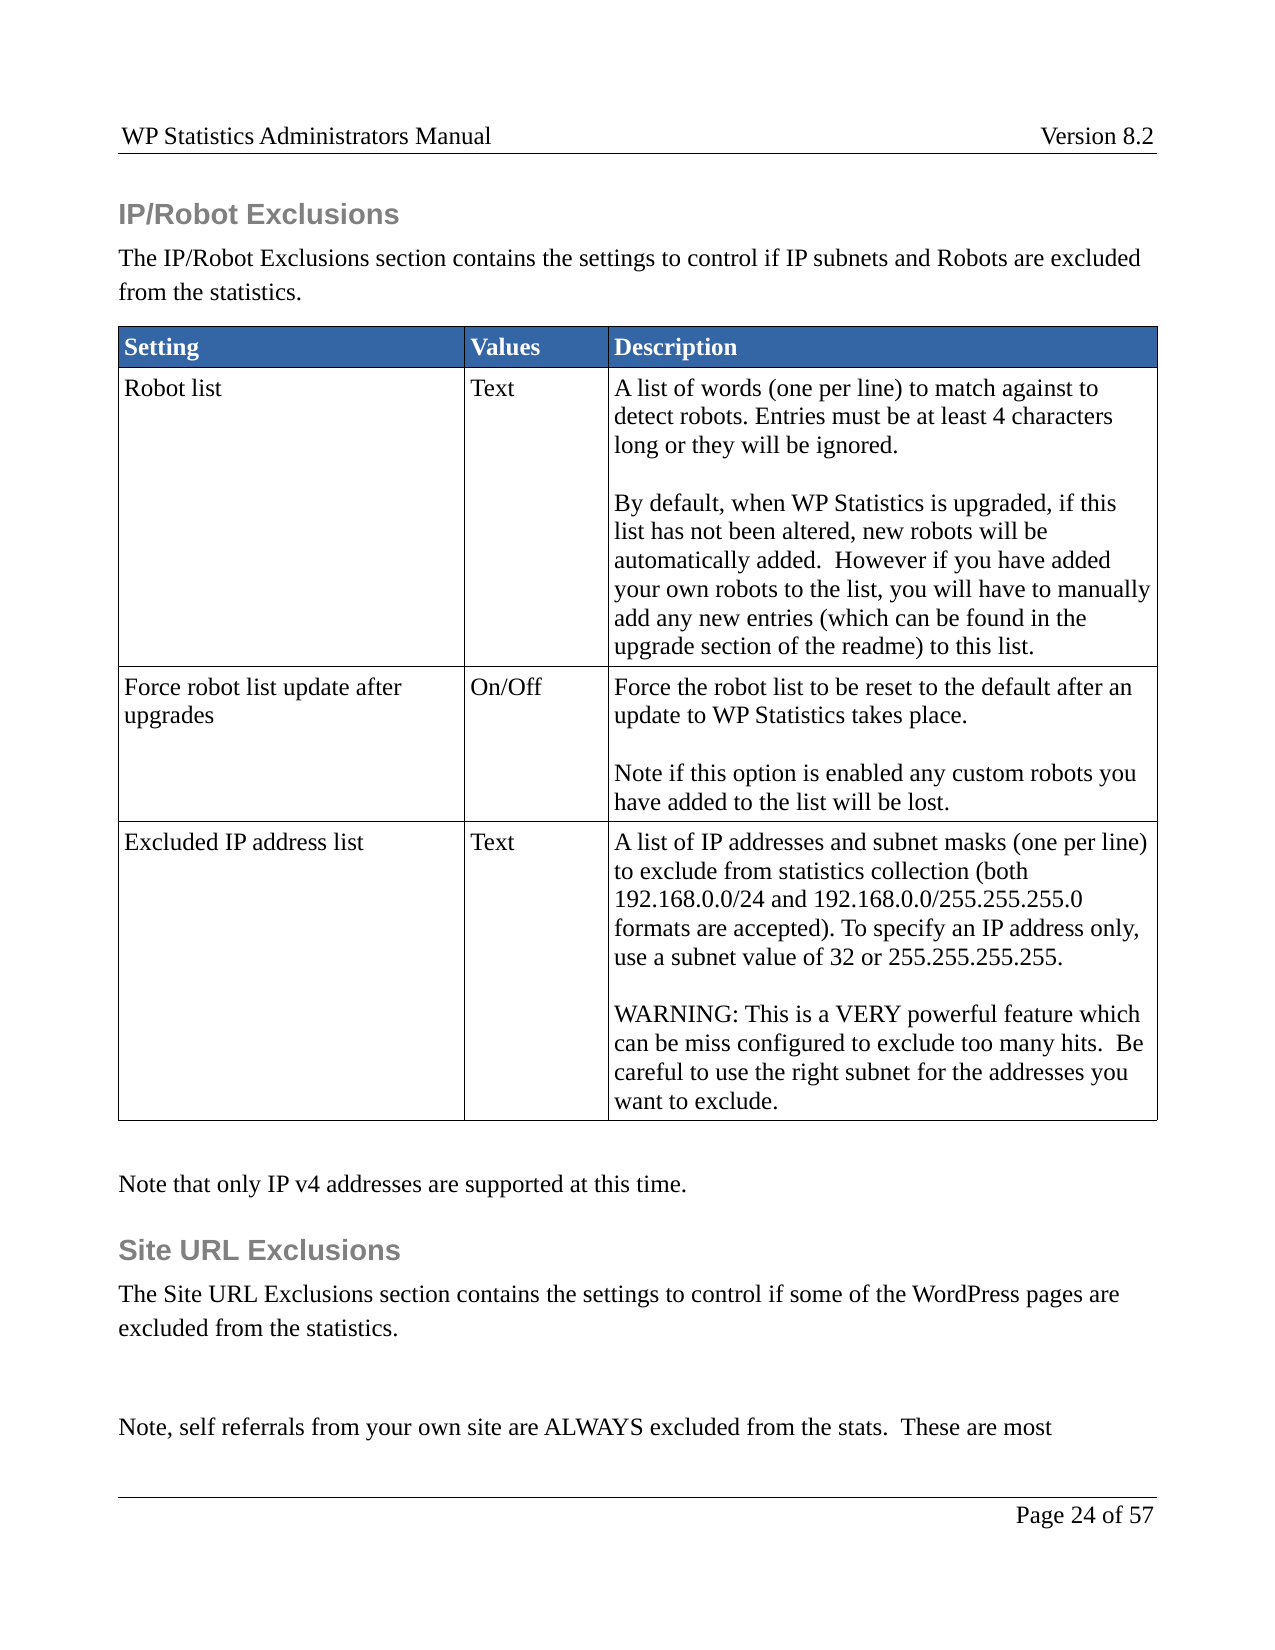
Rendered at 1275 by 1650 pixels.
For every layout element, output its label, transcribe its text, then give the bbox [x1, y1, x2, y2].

subtitle Site URL Exclusions [118, 1233, 1157, 1267]
table_header Description [609, 327, 1157, 367]
table_cell Excluded IP address list [119, 822, 464, 1120]
subtitle IP/Robot Exclusions [118, 197, 1157, 230]
table_cell A list of words (one per line) to match against to detect robots. Entries must be at least 4 characters long or they will be ignored. By default, when WP Statistics is upgraded, if this list has not been altered, new robots will be automatically added. However if you have added your own robots to the list, you will have to manually add any new entries (which can be found in the upgrade section of the readme) to this list. [609, 368, 1157, 666]
table_cell Force robot list update after upgrades [119, 667, 464, 821]
table_header Values [465, 327, 608, 367]
text Note that only IP v4 addresses are supported at this time. [118, 1169, 1157, 1198]
table_cell Force the robot list to be reset to the default after an update to WP Statistics takes place. Note if this option is enabled any custom robots you have added to the list will be lost. [609, 667, 1157, 821]
text Note, self referrals from your own site are ALWAYS excluded from the stats. These are most [118, 1412, 1157, 1440]
table_cell Text [465, 368, 608, 666]
table_cell On/Off [465, 667, 608, 821]
text The IP/Robot Exclusions section contains the settings to control if IP subnets and Robots are excluded from the statistics. [118, 243, 1157, 306]
text The Site URL Exclusions section contains the settings to control if some of the WordPress pages are excluded from the statistics. [118, 1279, 1157, 1342]
table_cell Robot list [119, 368, 464, 666]
table_cell Text [465, 822, 608, 1120]
table_cell A list of IP addresses and subnet masks (one per line) to exclude from statistics collection (both 192.168.0.0/24 and 192.168.0.0/255.255.255.0 formats are accepted). To specify an IP address only, use a subnet value of 32 or 255.255.255.255. WARNING: This is a VERY powerful feature which can be miss configured to exclude too many hits. Be careful to use the right subnet for the addresses you want to exclude. [609, 822, 1157, 1120]
table_header Setting [119, 327, 464, 367]
